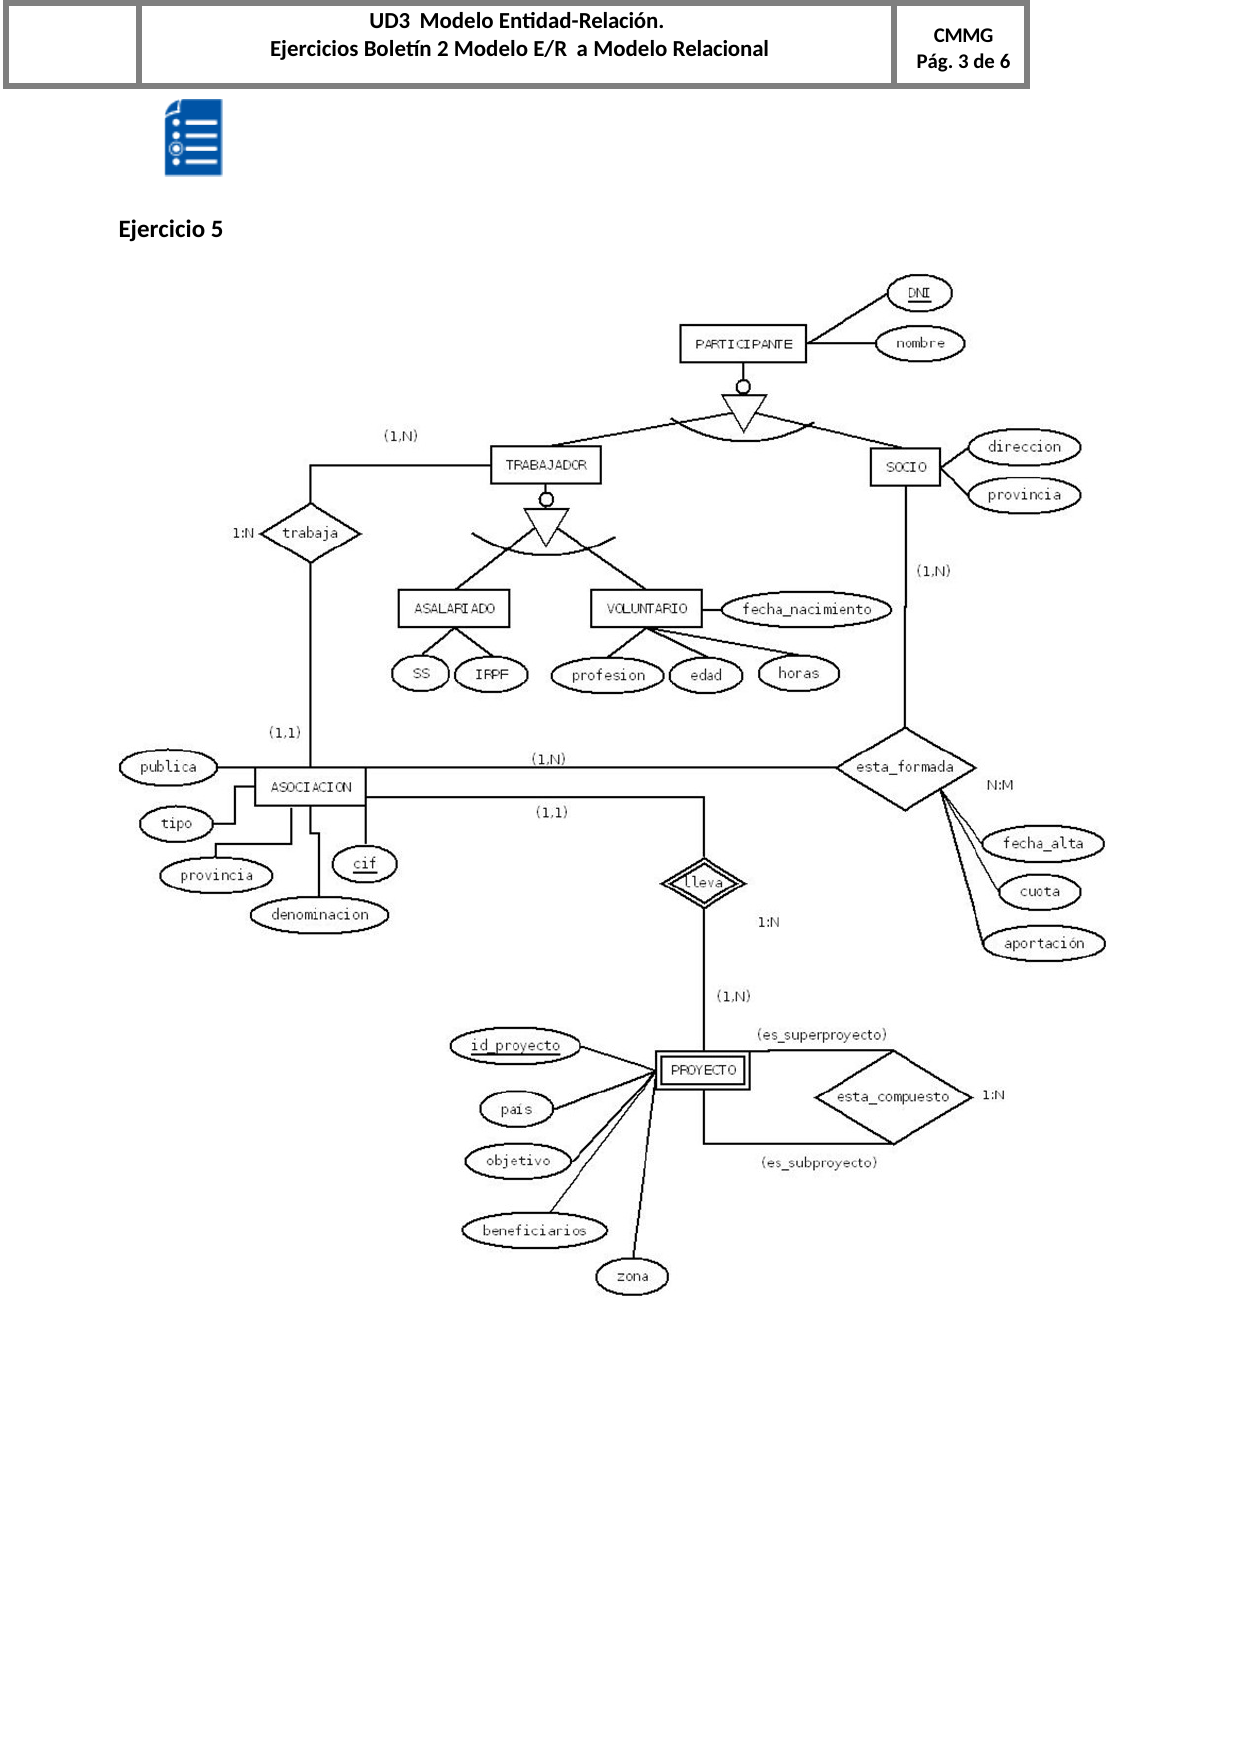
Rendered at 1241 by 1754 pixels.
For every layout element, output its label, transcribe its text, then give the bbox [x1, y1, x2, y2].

text Ejercicio 5 [118, 213, 1152, 243]
picture [118, 273, 1107, 1298]
picture [164, 99, 223, 177]
